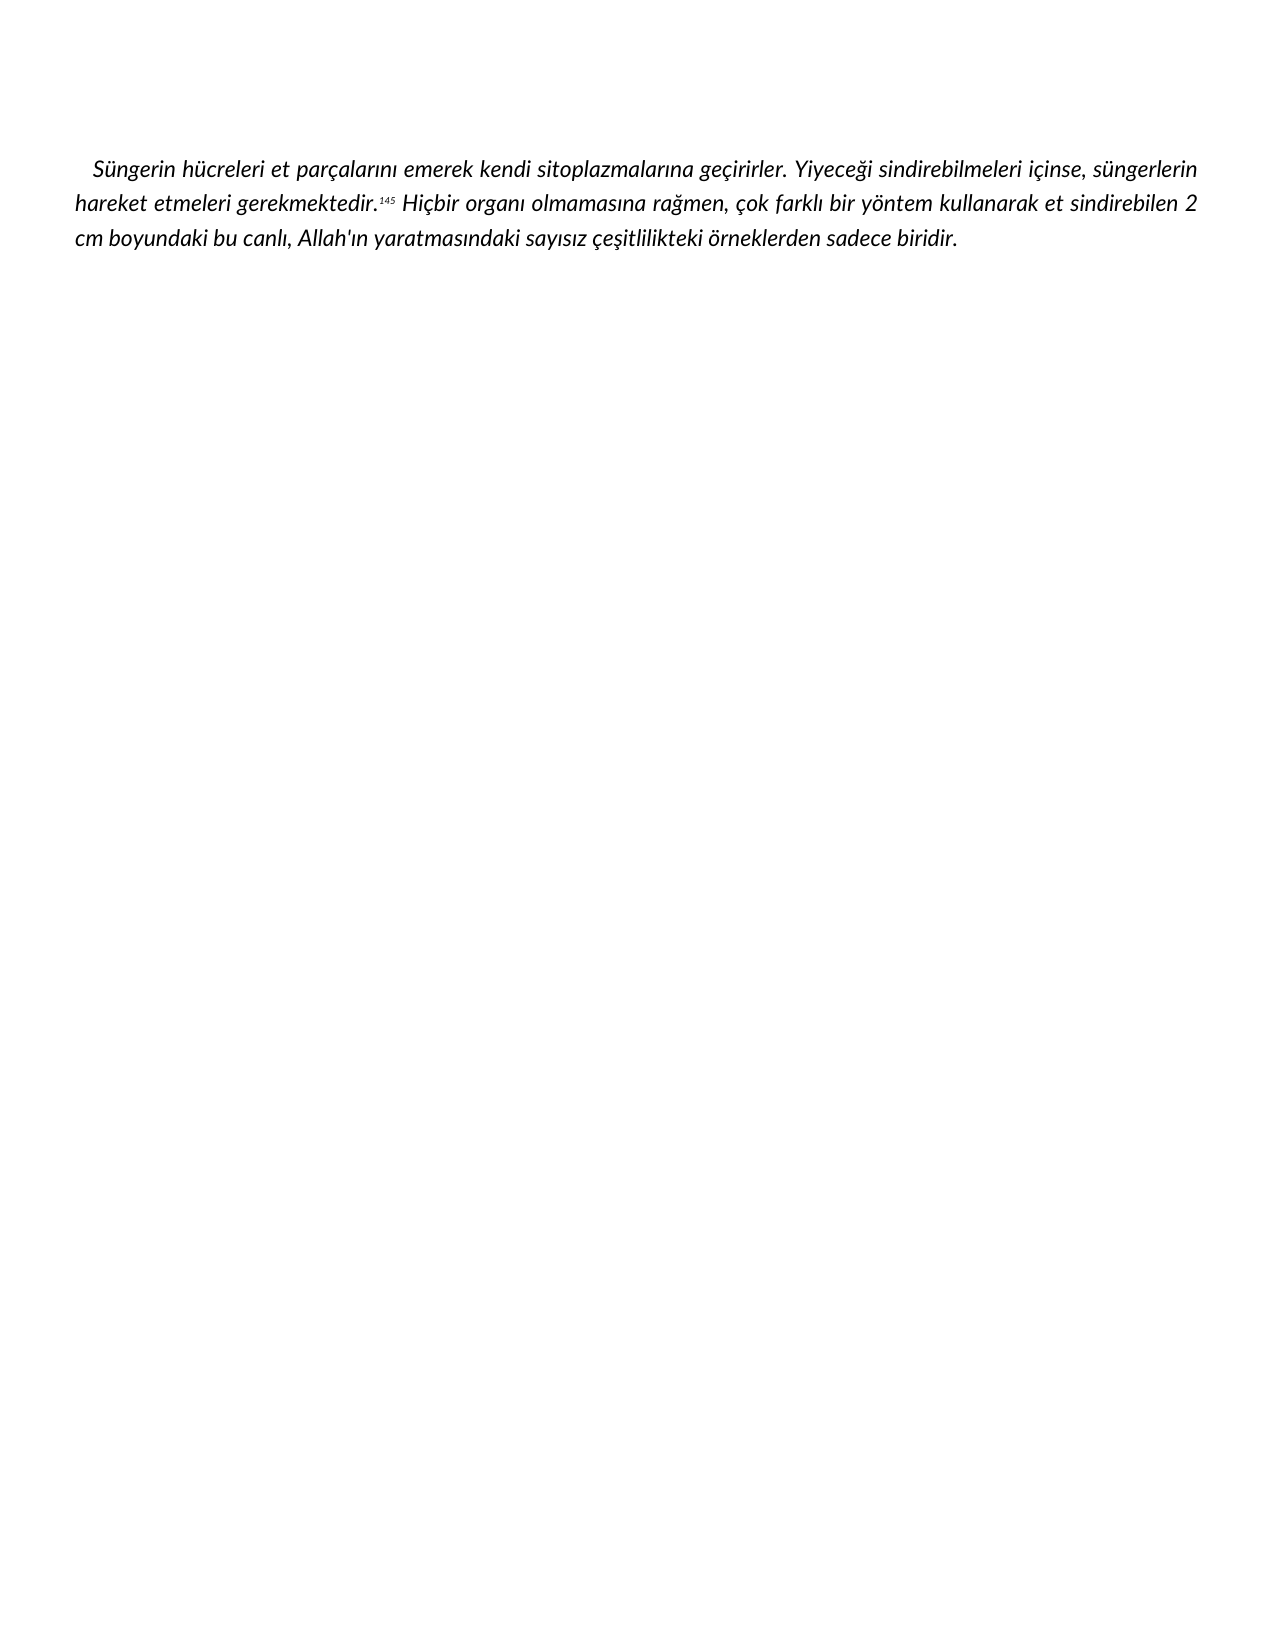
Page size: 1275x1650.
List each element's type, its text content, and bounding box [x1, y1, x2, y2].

text Süngerin hücreleri et parçalarını emerek kendi sitoplazmalarına geçirirler. Yiyeceği sindirebilmeleri içinse, süngerlerin hareket etmeleri gerekmektedir.145 Hiçbir organı olmamasına rağmen, çok farklı bir yöntem kullanarak et sindirebilen 2 cm boyundaki bu canlı, Allah'ın yaratmasındaki sayısız çeşitlilikteki örneklerden sadece biridir. [75, 150, 1200, 253]
